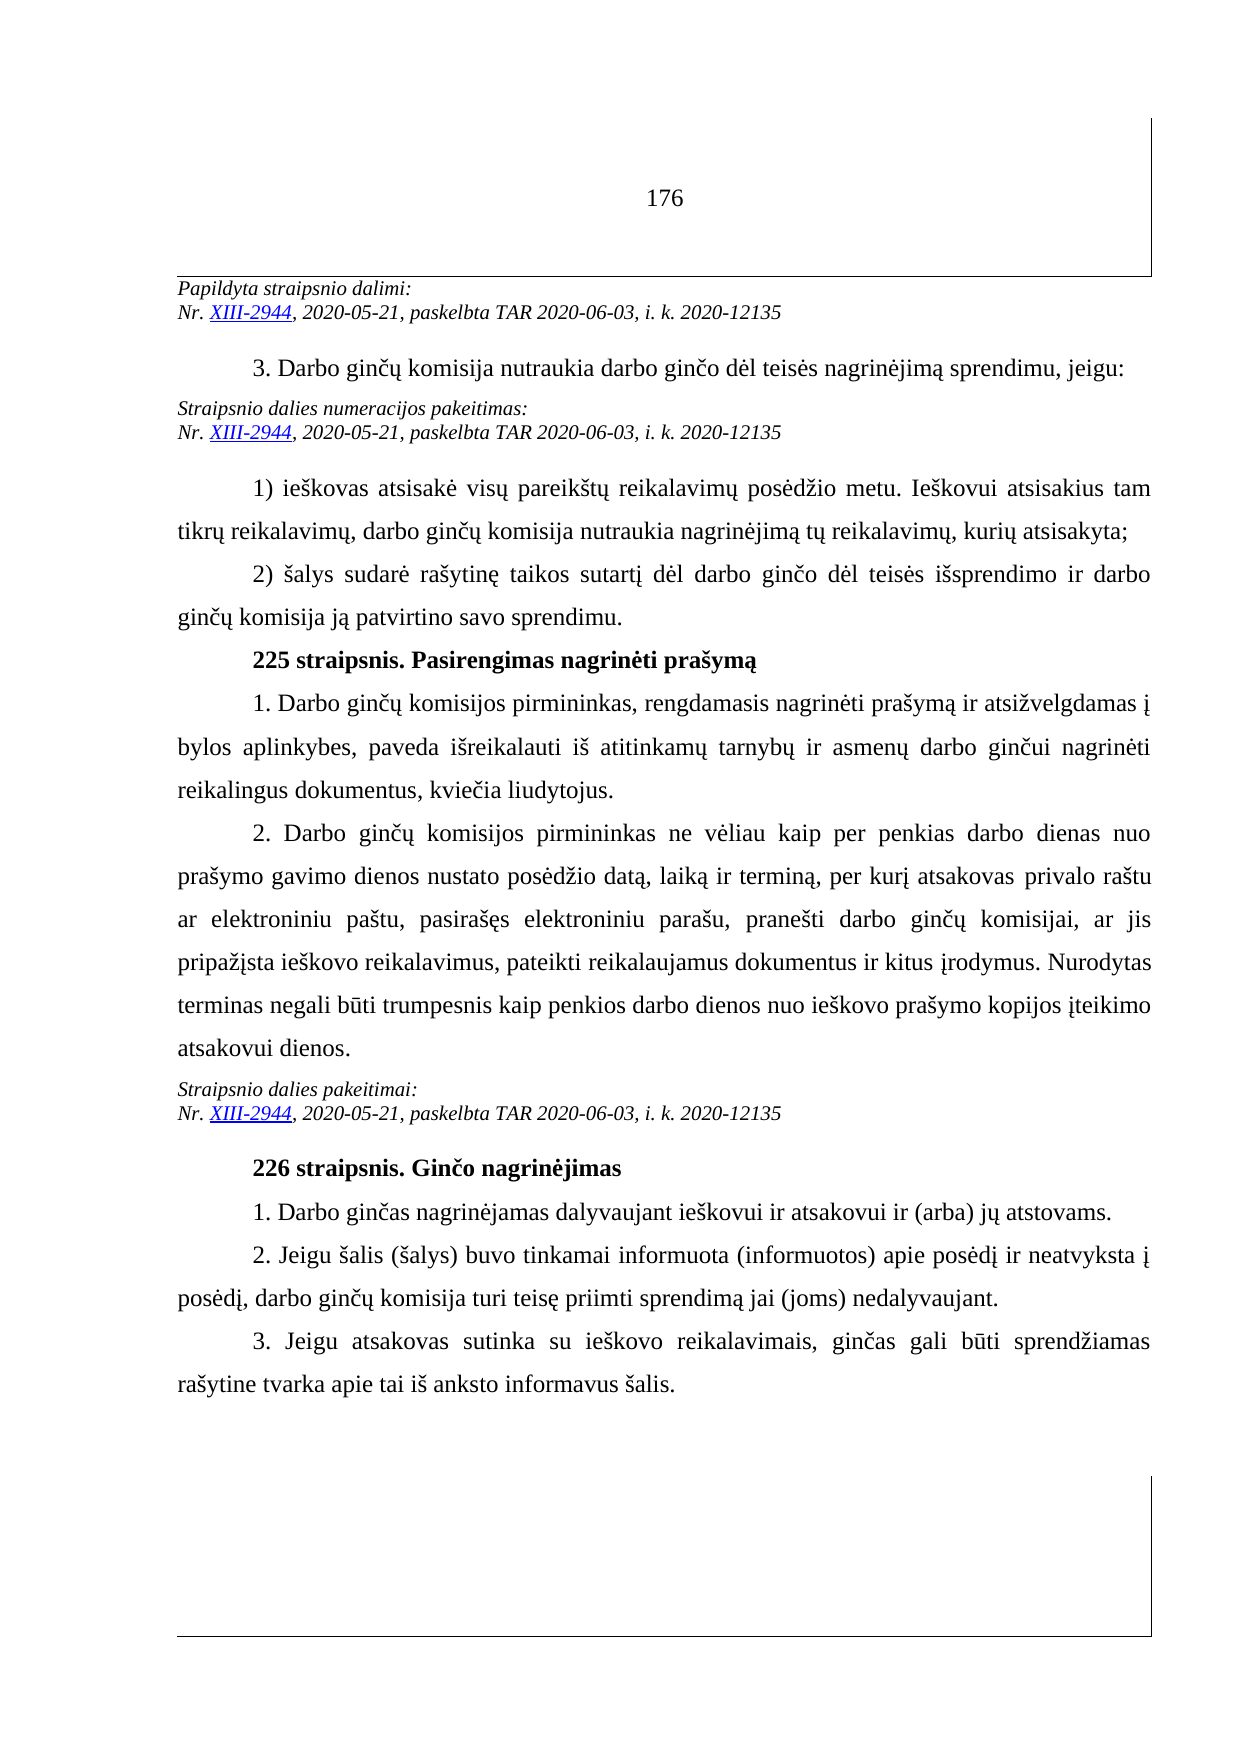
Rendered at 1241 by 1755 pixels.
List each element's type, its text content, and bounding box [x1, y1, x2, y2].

text Straipsnio dalies numeracijos pakeitimas: [177, 396, 1152, 420]
text Nr. XIII-2944, 2020-05-21, paskelbta TAR 2020-06-03, i. k. 2020-12135 [177, 420, 1152, 444]
text 3. Jeigu atsakovas sutinka su ieškovo reikalavimais, ginčas gali būti sprendžiamas rašytine tvarka apie tai iš anksto informavus šalis. [177, 1326, 1152, 1398]
subtitle 226 straipsnis. Ginčo nagrinėjimas [177, 1153, 1152, 1182]
text 1. Darbo ginčas nagrinėjamas dalyvaujant ieškovui ir atsakovui ir (arba) jų atstovams. [177, 1197, 1152, 1225]
text 2. Darbo ginčų komisijos pirmininkas ne vėliau kaip per penkias darbo dienas nuo prašymo gavimo dienos nustato posėdžio datą, laiką ir terminą, per kurį atsakovas privalo raštu ar elektroniniu paštu, pasirašęs elektroniniu parašu, pranešti darbo ginčų komisijai, ar jis pripažįsta ieškovo reikalavimus, pateikti reikalaujamus dokumentus ir kitus įrodymus. Nurodytas terminas negali būti trumpesnis kaip penkios darbo dienos nuo ieškovo prašymo kopijos įteikimo atsakovui dienos. [177, 818, 1152, 1062]
text Nr. XIII-2944, 2020-05-21, paskelbta TAR 2020-06-03, i. k. 2020-12135 [177, 300, 1152, 324]
text 1) ieškovas atsisakė visų pareikštų reikalavimų posėdžio metu. Ieškovui atsisakius tam tikrų reikalavimų, darbo ginčų komisija nutraukia nagrinėjimą tų reikalavimų, kurių atsisakyta; [177, 473, 1152, 545]
subtitle 225 straipsnis. Pasirengimas nagrinėti prašymą [177, 645, 1152, 674]
text Straipsnio dalies pakeitimai: [177, 1077, 1152, 1101]
text 3. Darbo ginčų komisija nutraukia darbo ginčo dėl teisės nagrinėjimą sprendimu, jeigu: [177, 353, 1152, 382]
text 2. Jeigu šalis (šalys) buvo tinkamai informuota (informuotos) apie posėdį ir neatvyksta į posėdį, darbo ginčų komisija turi teisę priimti sprendimą jai (joms) nedalyvaujant. [177, 1240, 1152, 1312]
text Nr. XIII-2944, 2020-05-21, paskelbta TAR 2020-06-03, i. k. 2020-12135 [177, 1101, 1152, 1125]
text Papildyta straipsnio dalimi: [177, 276, 1152, 300]
text 1. Darbo ginčų komisijos pirmininkas, rengdamasis nagrinėti prašymą ir atsižvelgdamas į bylos aplinkybes, paveda išreikalauti iš atitinkamų tarnybų ir asmenų darbo ginčui nagrinėti reikalingus dokumentus, kviečia liudytojus. [177, 688, 1152, 803]
text 2) šalys sudarė rašytinę taikos sutartį dėl darbo ginčo dėl teisės išsprendimo ir darbo ginčų komisija ją patvirtino savo sprendimu. [177, 559, 1152, 631]
